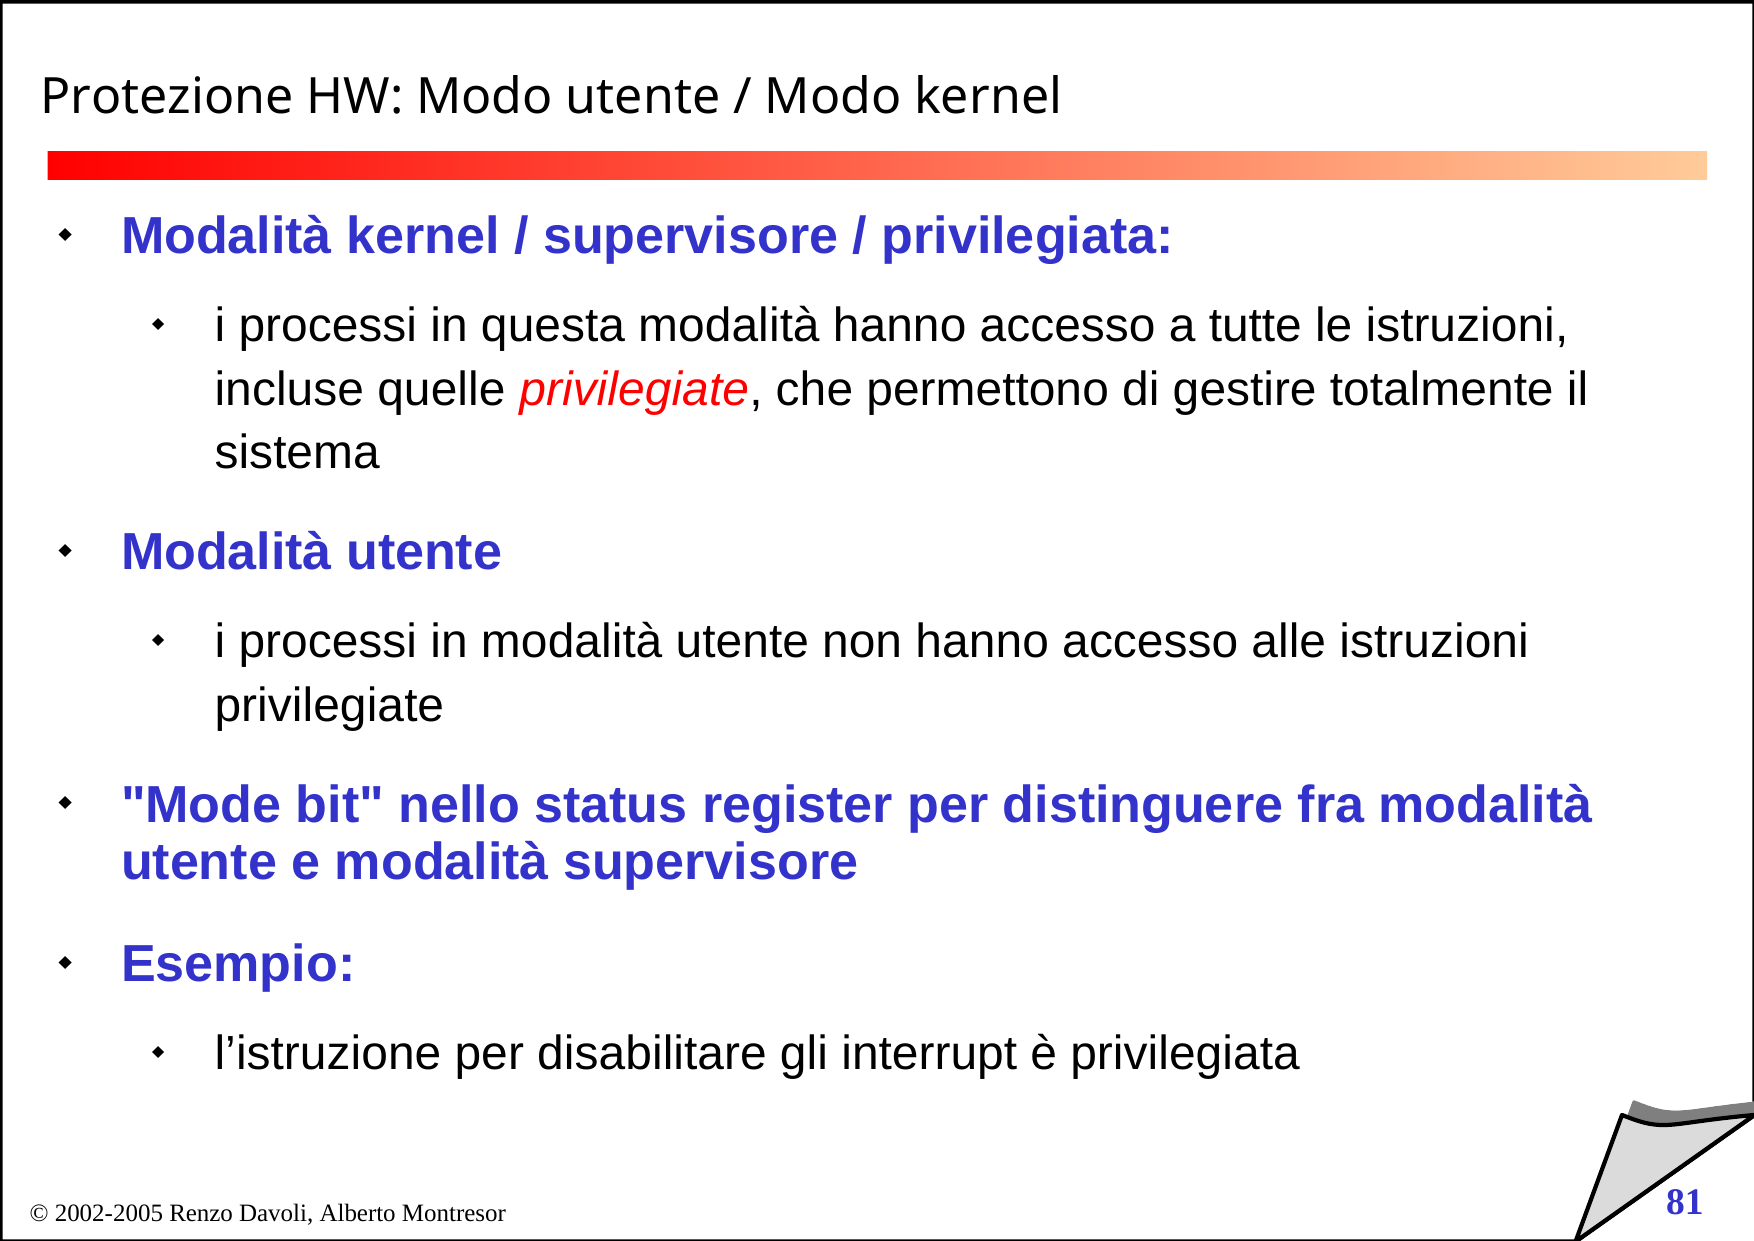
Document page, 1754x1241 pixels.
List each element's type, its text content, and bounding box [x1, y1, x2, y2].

list Modalità kernel / supervisore / privilegiata: i processi in questa modalità hanno accesso a tutte le istruzioni, incluse quelle privilegiate, che permettono di gestire totalmente il sistema Modalità utente i processi in modalità utente non hanno accesso alle istruzioni privilegiate "Mode bit" nello status register per distinguere fra modalità utente e modalità supervisore Esempio: l’istruzione per disabilitare gli interrupt è privilegiata [58, 206, 1696, 1112]
title Protezione HW: Modo utente / Modo kernel [40, 49, 1714, 144]
